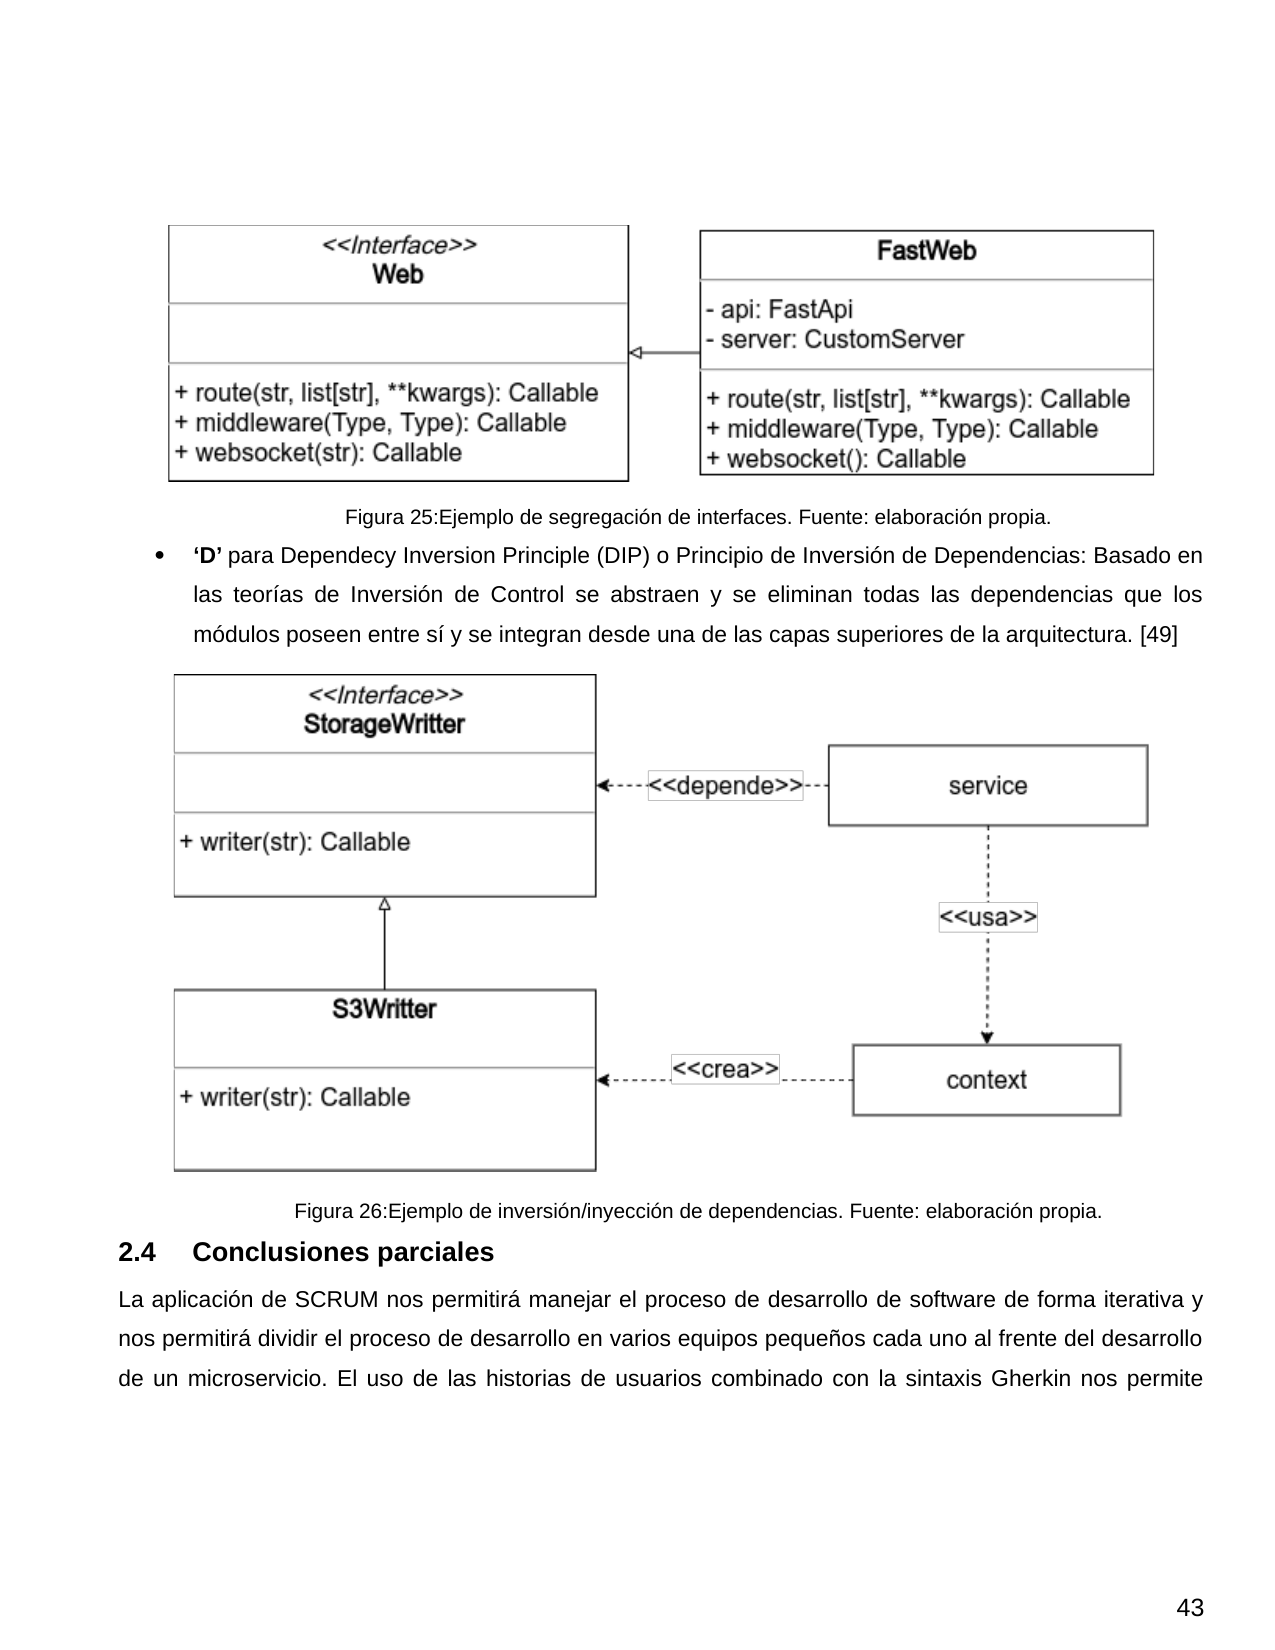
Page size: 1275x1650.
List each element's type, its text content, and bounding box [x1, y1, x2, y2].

picture [168, 225, 1155, 482]
list ‘D’ para Dependecy Inversion Principle (DIP) o Principio de Inversión de Dependencias: Basado en las teorías de Inversión de Control se abstraen y se eliminan todas las dependencias que los módulos poseen entre sí y se integran desde una de las capas superiores de la arquitectura. [49] [156, 542, 1204, 647]
list Figura 25:Ejemplo de segregación de interfaces. Fuente: elaboración propia. [156, 482, 1204, 529]
picture [173, 674, 1149, 1172]
text La aplicación de SCRUM nos permitirá manejar el proceso de desarrollo de software de forma iterativa y nos permitirá dividir el proceso de desarrollo en varios equipos pequeños cada uno al frente del desarrollo de un microservicio. El uso de las historias de usuarios combinado con la sintaxis Gherkin nos permite [118, 1286, 1204, 1391]
subtitle Conclusiones parciales [118, 1236, 1204, 1267]
list Figura 26:Ejemplo de inversión/inyección de dependencias. Fuente: elaboración propia. [156, 1172, 1204, 1223]
